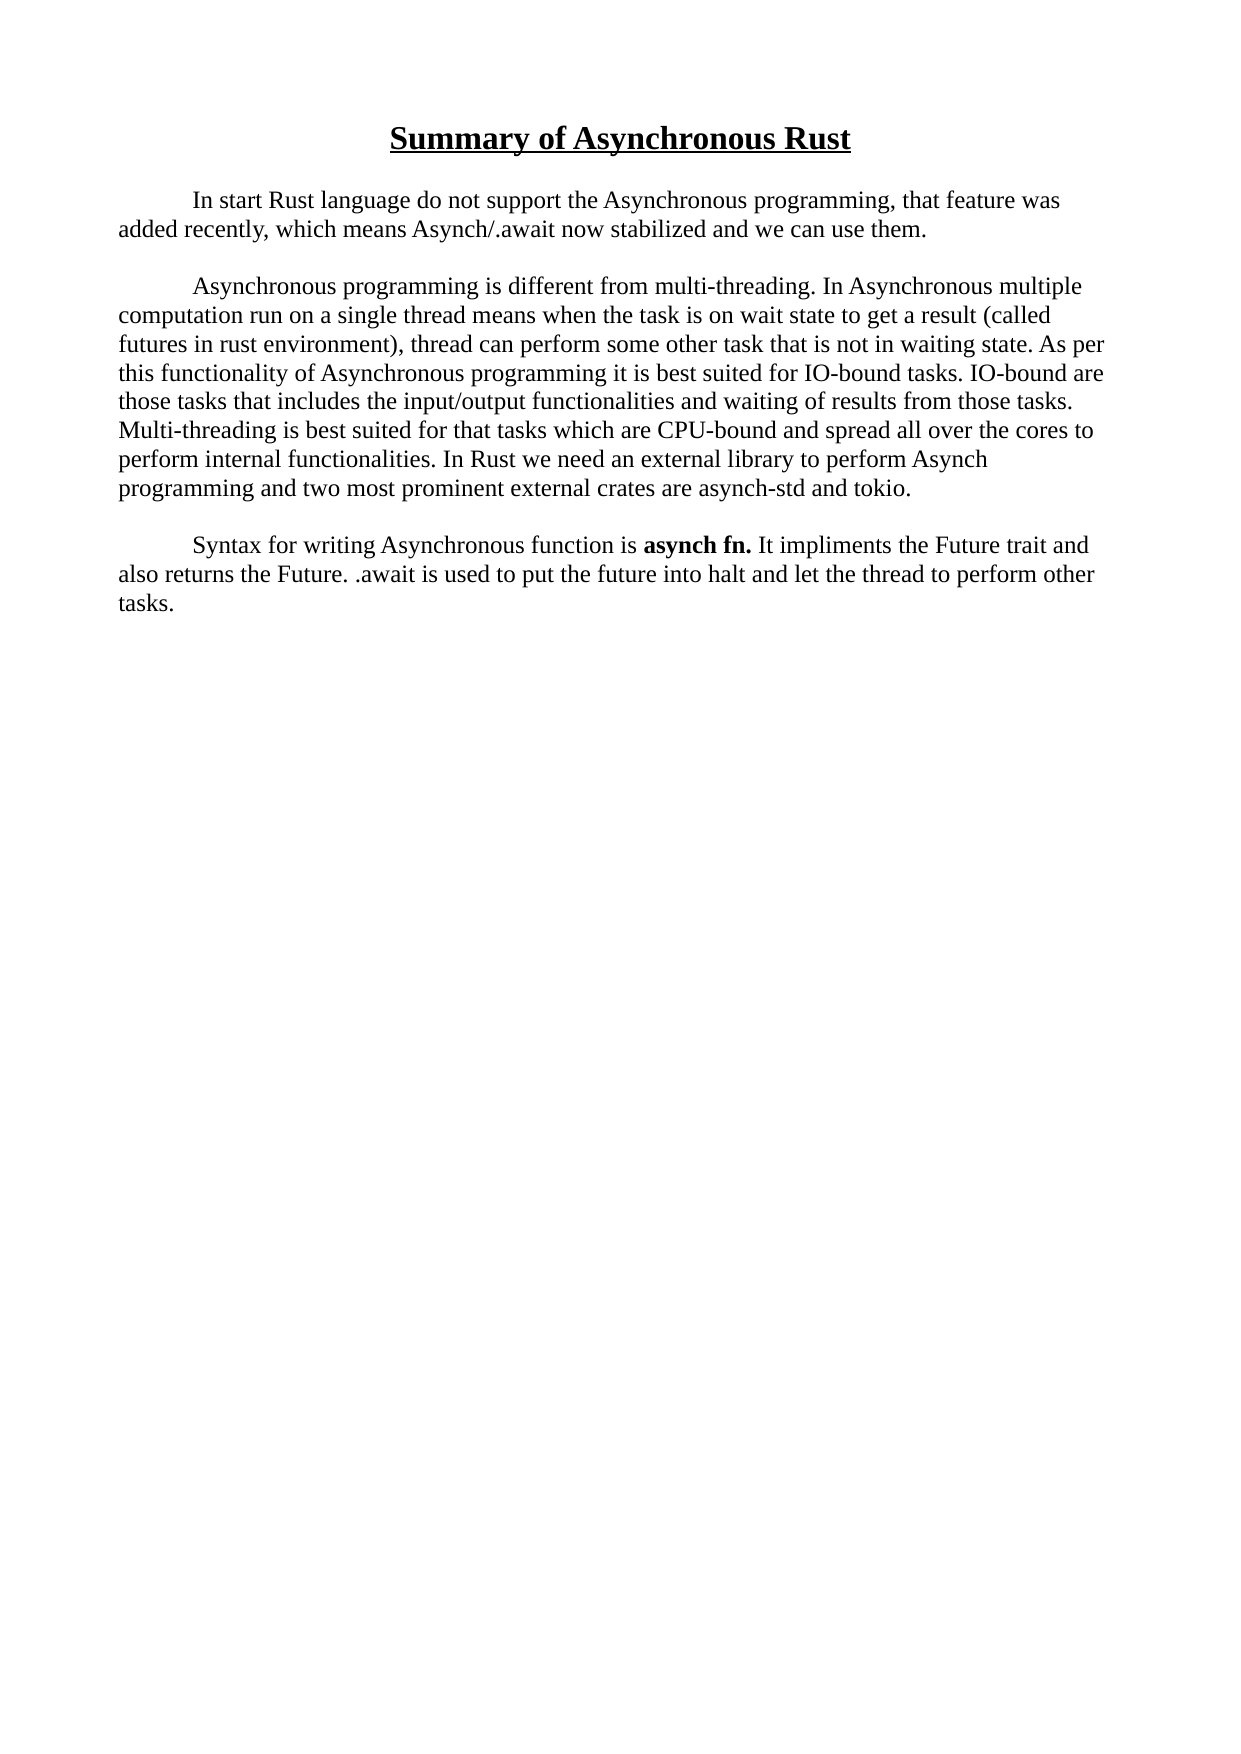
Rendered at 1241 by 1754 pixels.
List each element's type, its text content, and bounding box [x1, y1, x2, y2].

text Summary of Asynchronous Rust [118, 118, 1122, 156]
text Asynchronous programming is different from multi-threading. In Asynchronous multiple computation run on a single thread means when the task is on wait state to get a result (called futures in rust environment), thread can perform some other task that is not in waiting state. As per this functionality of Asynchronous programming it is best suited for IO-bound tasks. IO-bound are those tasks that includes the input/output functionalities and waiting of results from those tasks. Multi-threading is best suited for that tasks which are CPU-bound and spread all over the cores to perform internal functionalities. In Rust we need an external library to perform Asynch programming and two most prominent external crates are asynch-std and tokio. [118, 271, 1122, 501]
text In start Rust language do not support the Asynchronous programming, that feature was added recently, which means Asynch/.await now stabilized and we can use them. [118, 185, 1122, 243]
text Syntax for writing Asynchronous function is asynch fn. It impliments the Future trait and also returns the Future. .await is used to put the future into halt and let the thread to perform other tasks. [118, 530, 1122, 616]
